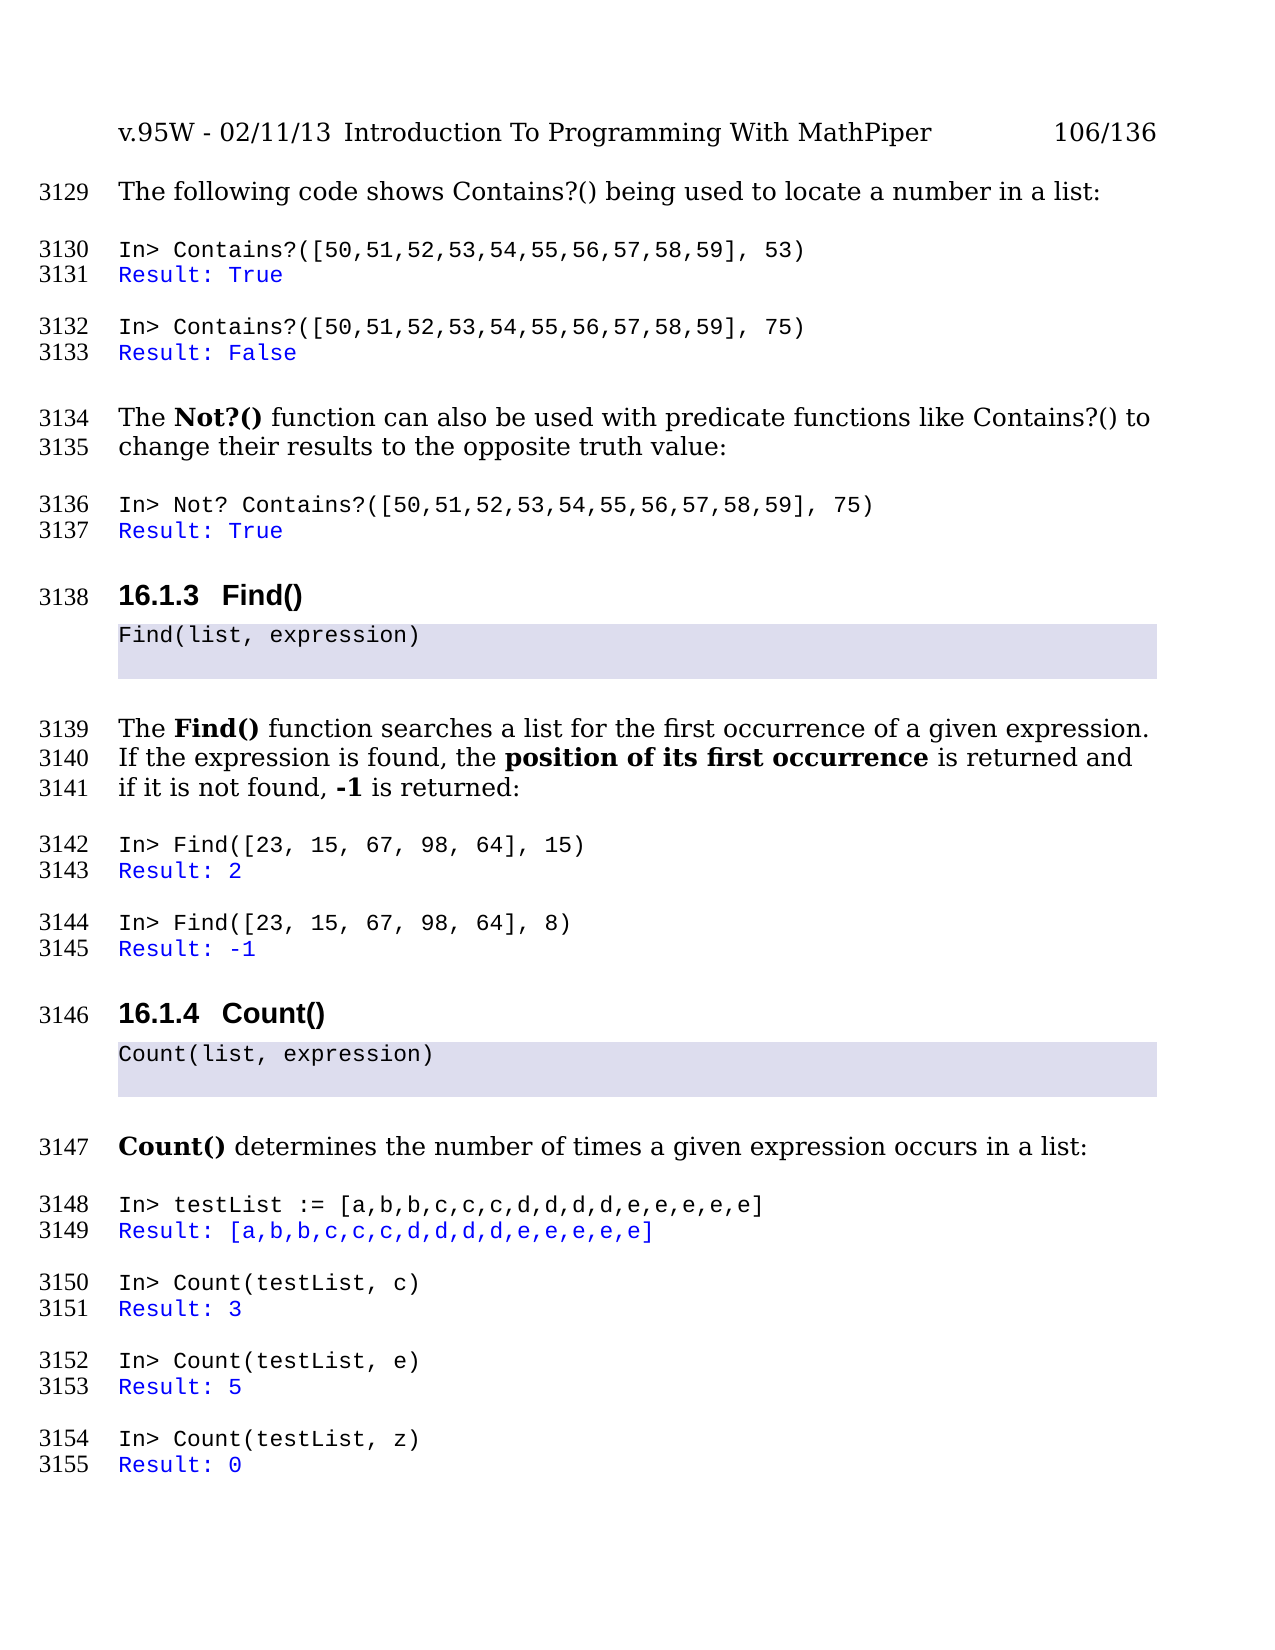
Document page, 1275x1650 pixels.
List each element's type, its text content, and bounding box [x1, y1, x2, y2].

text Result: False [118, 342, 1157, 368]
text Result: -1 [118, 938, 1157, 963]
text In> Count(testList, z) [118, 1427, 1157, 1453]
text Count() determines the number of times a given expression occurs in a list: [118, 1132, 1157, 1162]
text In> Contains?([50,51,52,53,54,55,56,57,58,59], 75) [118, 316, 1157, 342]
text Result: 0 [118, 1453, 1157, 1479]
text Result: [a,b,b,c,c,c,d,d,d,d,e,e,e,e,e] [118, 1220, 1157, 1246]
text In> testList := [a,b,b,c,c,c,d,d,d,d,e,e,e,e,e] [118, 1194, 1157, 1220]
text In> Count(testList, c) [118, 1272, 1157, 1297]
table_header Count(list, expression) [118, 1042, 1157, 1097]
table_header Find(list, expression) [118, 624, 1157, 679]
text In> Contains?([50,51,52,53,54,55,56,57,58,59], 53) [118, 238, 1157, 264]
text Result: True [118, 264, 1157, 290]
text The following code shows Contains?() being used to locate a number in a list: [118, 177, 1157, 206]
text In> Not? Contains?([50,51,52,53,54,55,56,57,58,59], 75) [118, 493, 1157, 519]
text In> Find([23, 15, 67, 98, 64], 15) [118, 834, 1157, 860]
text Result: 5 [118, 1375, 1157, 1401]
text Result: True [118, 519, 1157, 545]
text Result: 2 [118, 860, 1157, 886]
subtitle Find() [118, 578, 1157, 611]
text The Find() function searches a list for the first occurrence of a given expression. If the expression is found, the position of its first occurrence is returned and if it is not found, -1 is returned: [118, 714, 1157, 802]
text The Not?() function can also be used with predicate functions like Contains?() to change their results to the opposite truth value: [118, 402, 1157, 461]
text In> Find([23, 15, 67, 98, 64], 8) [118, 912, 1157, 938]
text Result: 3 [118, 1297, 1157, 1323]
text In> Count(testList, e) [118, 1349, 1157, 1375]
subtitle Count() [118, 997, 1157, 1030]
